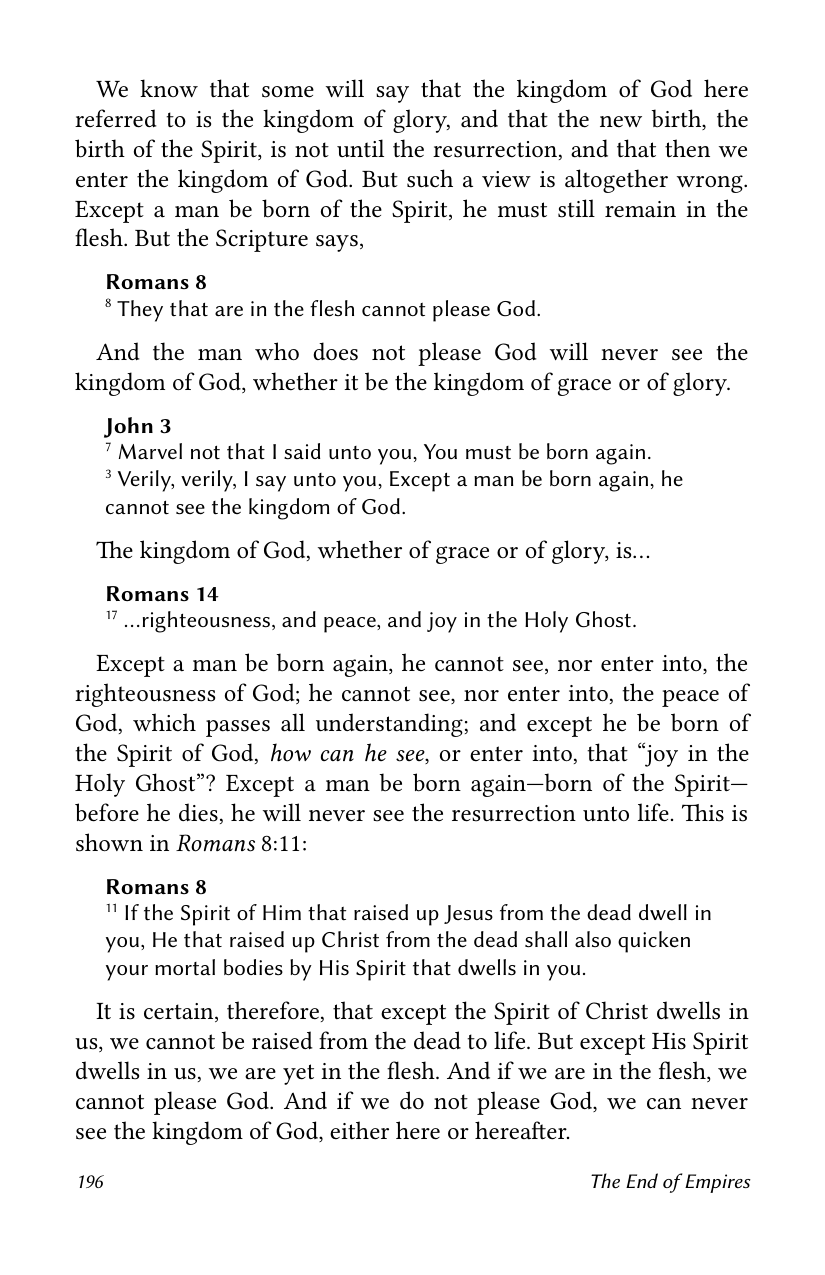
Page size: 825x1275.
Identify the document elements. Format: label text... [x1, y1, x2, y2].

text And the man who does not please God will never see the kingdom of God, whether it be the kingdom of grace or of glory. [75, 338, 750, 396]
text 8 They that are in the flesh cannot please God. [105, 296, 720, 322]
text Except a man be born again, he cannot see, nor enter into, the righteousness of God; he cannot see, nor enter into, the peace of God, which passes all understanding; and except he be born of the Spirit of God, how can he see, or enter into, that “joy in the Holy Ghost”? Except a man be born again—born of the Spirit—before he dies, he will never see the resurrection unto life. This is shown in Romans 8:11: [75, 649, 750, 857]
text Romans 14 [105, 581, 750, 607]
text Romans 8 [105, 874, 750, 900]
text Romans 8 [105, 269, 750, 296]
text John 3 [105, 413, 750, 439]
text 7 Marvel not that I said unto you, You must be born again. [105, 439, 720, 465]
text 11 If the Spirit of Him that raised up Jesus from the dead dwell in you, He that raised up Christ from the dead shall also quicken your mortal bodies by His Spirit that dwells in you. [105, 900, 720, 981]
text The kingdom of God, whether of grace or of glory, is… [75, 536, 750, 564]
text It is certain, therefore, that except the Spirit of Christ dwells in us, we cannot be raised from the dead to life. But except His Spirit dwells in us, we are yet in the flesh. And if we are in the flesh, we cannot please God. And if we do not please God, we can never see the kingdom of God, either here or hereafter. [75, 997, 750, 1145]
text We know that some will say that the kingdom of God here referred to is the kingdom of glory, and that the new birth, the birth of the Spirit, is not until the resurrection, and that then we enter the kingdom of God. But such a view is altogether wrong. Except a man be born of the Spirit, he must still remain in the flesh. But the Scripture says, [75, 75, 750, 253]
text 3 Verily, verily, I say unto you, Except a man be born again, he cannot see the kingdom of God. [105, 466, 720, 520]
text 17 ...righteousness, and peace, and joy in the Holy Ghost. [105, 607, 720, 633]
